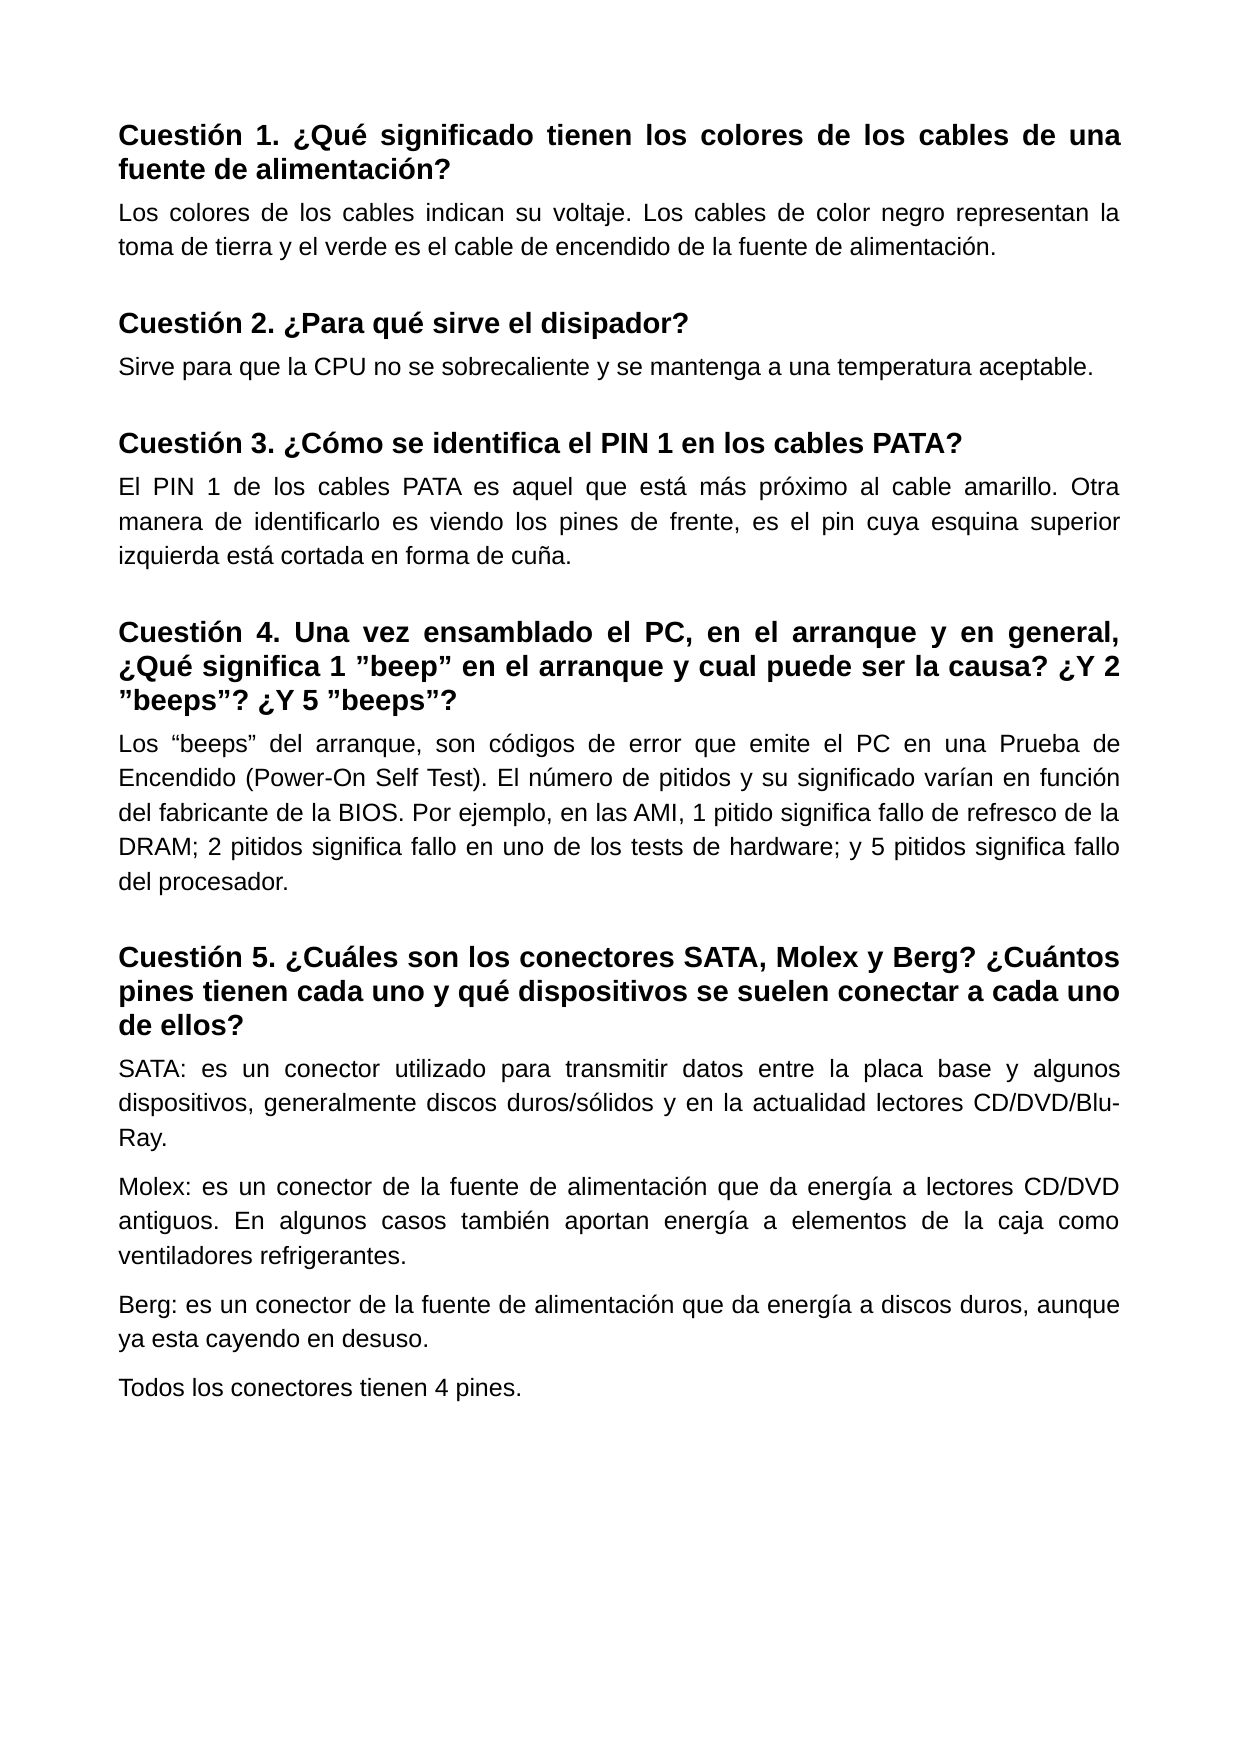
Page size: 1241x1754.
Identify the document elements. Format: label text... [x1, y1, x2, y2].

subtitle Cuestión 1. ¿Qué significado tienen los colores de los cables de una fuente de alimentación? [118, 118, 1122, 185]
subtitle Cuestión 5. ¿Cuáles son los conectores SATA, Molex y Berg? ¿Cuántos pines tienen cada uno y qué dispositivos se suelen conectar a cada uno de ellos? [118, 941, 1122, 1041]
subtitle Cuestión 2. ¿Para qué sirve el disipador? [118, 306, 1122, 340]
text SATA: es un conector utilizado para transmitir datos entre la placa base y algunos dispositivos, generalmente discos duros/sólidos y en la actualidad lectores CD/DVD/Blu-Ray. [118, 1054, 1122, 1151]
text Molex: es un conector de la fuente de alimentación que da energía a lectores CD/DVD antiguos. En algunos casos también aportan energía a elementos de la caja como ventiladores refrigerantes. [118, 1172, 1122, 1269]
text Los “beeps” del arranque, son códigos de error que emite el PC en una Prueba de Encendido (Power-On Self Test). El número de pitidos y su significado varían en función del fabricante de la BIOS. Por ejemplo, en las AMI, 1 pitido significa fallo de refresco de la DRAM; 2 pitidos significa fallo en uno de los tests de hardware; y 5 pitidos significa fallo del procesador. [118, 728, 1122, 895]
text El PIN 1 de los cables PATA es aquel que está más próximo al cable amarillo. Otra manera de identificarlo es viendo los pines de frente, es el pin cuya esquina superior izquierda está cortada en forma de cuña. [118, 472, 1122, 570]
subtitle Cuestión 3. ¿Cómo se identifica el PIN 1 en los cables PATA? [118, 426, 1122, 460]
text Todos los conectores tienen 4 pines. [118, 1373, 1122, 1402]
subtitle Cuestión 4. Una vez ensamblado el PC, en el arranque y en general, ¿Qué significa 1 ”beep” en el arranque y cual puede ser la causa? ¿Y 2 ”beeps”? ¿Y 5 ”beeps”? [118, 615, 1122, 716]
text Los colores de los cables indican su voltaje. Los cables de color negro representan la toma de tierra y el verde es el cable de encendido de la fuente de alimentación. [118, 198, 1122, 261]
text Sirve para que la CPU no se sobrecaliente y se mantenga a una temperatura aceptable. [118, 352, 1122, 381]
text Berg: es un conector de la fuente de alimentación que da energía a discos duros, aunque ya esta cayendo en desuso. [118, 1290, 1122, 1353]
